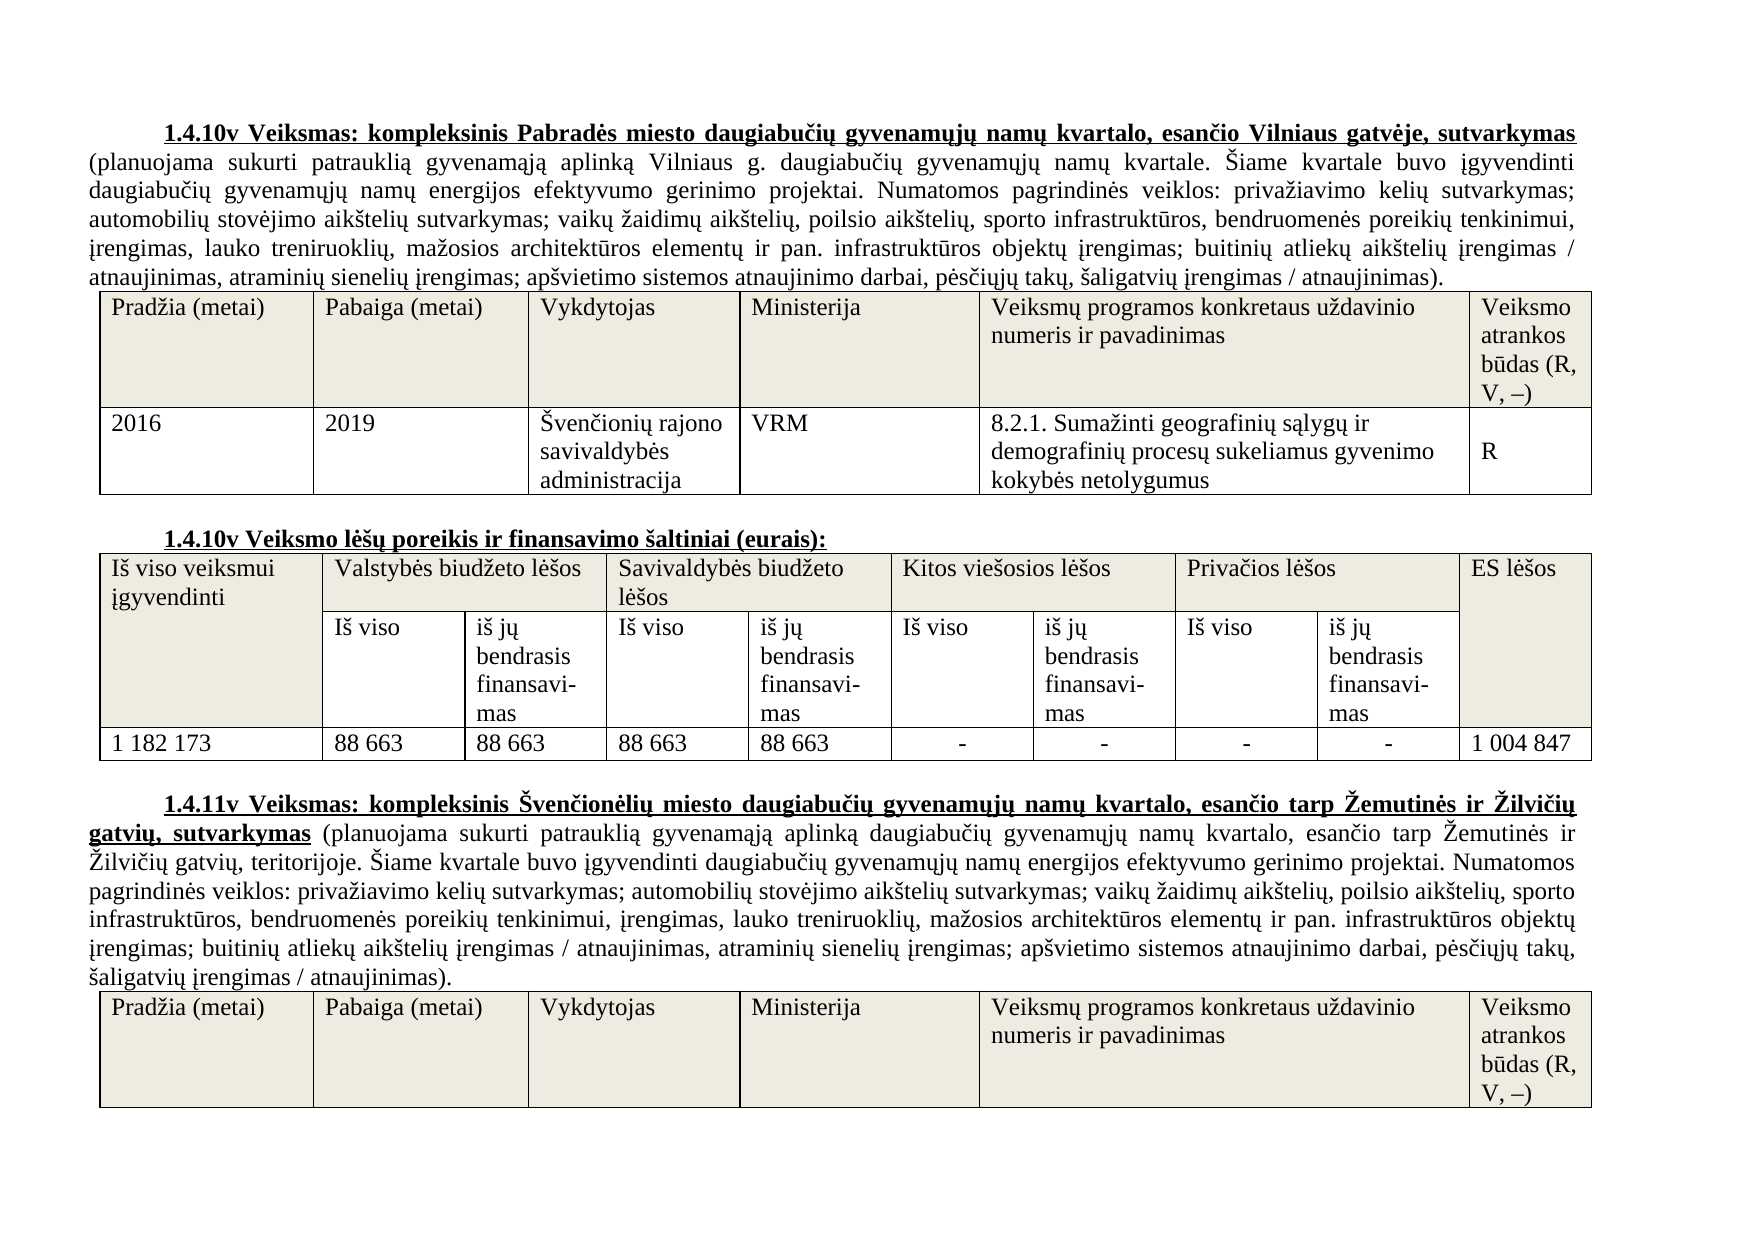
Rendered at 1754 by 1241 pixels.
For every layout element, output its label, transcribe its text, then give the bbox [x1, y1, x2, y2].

table_cell Iš viso [1176, 612, 1317, 727]
text 1.4.11v Veiksmas: kompleksinis Švenčionėlių miesto daugiabučių gyvenamųjų namų kvartalo, esančio tarp Žemutinės ir Žilvičių gatvių, sutvarkymas (planuojama sukurti patrauklią gyvenamąją aplinką daugiabučių gyvenamųjų namų kvartalo, esančio tarp Žemutinės ir Žilvičių gatvių, teritorijoje. Šiame kvartale buvo įgyvendinti daugiabučių gyvenamųjų namų energijos efektyvumo gerinimo projektai. Numatomos pagrindinės veiklos: privažiavimo kelių sutvarkymas; automobilių stovėjimo aikštelių sutvarkymas; vaikų žaidimų aikštelių, poilsio aikštelių, sporto infrastruktūros, bendruomenės poreikių tenkinimui, įrengimas, lauko treniruoklių, mažosios architektūros elementų ir pan. infrastruktūros objektų įrengimas; buitinių atliekų aikštelių įrengimas / atnaujinimas, atraminių sienelių įrengimas; apšvietimo sistemos atnaujinimo darbai, pėsčiųjų takų, šaligatvių įrengimas / atnaujinimas). [89, 789, 1577, 991]
table_header Vykdytojas [529, 992, 739, 1107]
table_cell iš jų bendrasis finansavi- mas [1318, 612, 1459, 727]
table_cell 1 182 173 [101, 728, 322, 760]
table_header Valstybės biudžeto lėšos [323, 554, 606, 611]
table_header Pabaiga (metai) [314, 292, 528, 407]
table_header Ministerija [741, 992, 979, 1107]
table_cell - [1176, 728, 1317, 760]
table_header ES lėšos [1460, 554, 1591, 727]
table_cell - [1034, 728, 1175, 760]
table_cell - [1318, 728, 1459, 760]
table_cell VRM [741, 408, 979, 494]
text 1.4.10v Veiksmo lėšų poreikis ir finansavimo šaltiniai (eurais): [89, 524, 1577, 552]
table_cell Iš viso [607, 612, 748, 727]
table_header Vykdytojas [529, 292, 739, 407]
table_header Pradžia (metai) [101, 292, 313, 407]
table_cell iš jų bendrasis finansavi- mas [466, 612, 606, 727]
table_cell 88 663 [749, 728, 891, 760]
table_header Veiksmų programos konkretaus uždavinio numeris ir pavadinimas [980, 292, 1469, 407]
table_header Pradžia (metai) [101, 992, 313, 1107]
table_header Savivaldybės biudžeto lėšos [607, 554, 891, 611]
table_cell 88 663 [323, 728, 464, 760]
table_cell R [1470, 408, 1591, 494]
table_cell 8.2.1. Sumažinti geografinių sąlygų ir demografinių procesų sukeliamus gyvenimo kokybės netolygumus [980, 408, 1469, 494]
table_header Iš viso veiksmui įgyvendinti [101, 554, 322, 727]
table_cell iš jų bendrasis finansavi- mas [1034, 612, 1175, 727]
text 1.4.10v Veiksmas: kompleksinis Pabradės miesto daugiabučių gyvenamųjų namų kvartalo, esančio Vilniaus gatvėje, sutvarkymas (planuojama sukurti patrauklią gyvenamąją aplinką Vilniaus g. daugiabučių gyvenamųjų namų kvartale. Šiame kvartale buvo įgyvendinti daugiabučių gyvenamųjų namų energijos efektyvumo gerinimo projektai. Numatomos pagrindinės veiklos: privažiavimo kelių sutvarkymas; automobilių stovėjimo aikštelių sutvarkymas; vaikų žaidimų aikštelių, poilsio aikštelių, sporto infrastruktūros, bendruomenės poreikių tenkinimui, įrengimas, lauko treniruoklių, mažosios architektūros elementų ir pan. infrastruktūros objektų įrengimas; buitinių atliekų aikštelių įrengimas / atnaujinimas, atraminių sienelių įrengimas; apšvietimo sistemos atnaujinimo darbai, pėsčiųjų takų, šaligatvių įrengimas / atnaujinimas). [89, 118, 1577, 291]
table_cell 88 663 [607, 728, 748, 760]
table_cell iš jų bendrasis finansavi- mas [749, 612, 891, 727]
table_cell Iš viso [892, 612, 1033, 727]
table_header Kitos viešosios lėšos [892, 554, 1175, 611]
table_header Veiksmo atrankos būdas (R, V, –) [1470, 292, 1591, 407]
table_cell 88 663 [466, 728, 606, 760]
table_cell 2019 [314, 408, 528, 494]
table_cell 1 004 847 [1460, 728, 1591, 760]
table_header Pabaiga (metai) [314, 992, 528, 1107]
table_header Privačios lėšos [1176, 554, 1459, 611]
table_cell Iš viso [323, 612, 464, 727]
table_header Ministerija [741, 292, 979, 407]
table_cell - [892, 728, 1033, 760]
table_header Veiksmų programos konkretaus uždavinio numeris ir pavadinimas [980, 992, 1469, 1107]
table_header Veiksmo atrankos būdas (R, V, –) [1470, 992, 1591, 1107]
table_cell Švenčionių rajono savivaldybės administracija [529, 408, 739, 494]
table_cell 2016 [101, 408, 313, 494]
